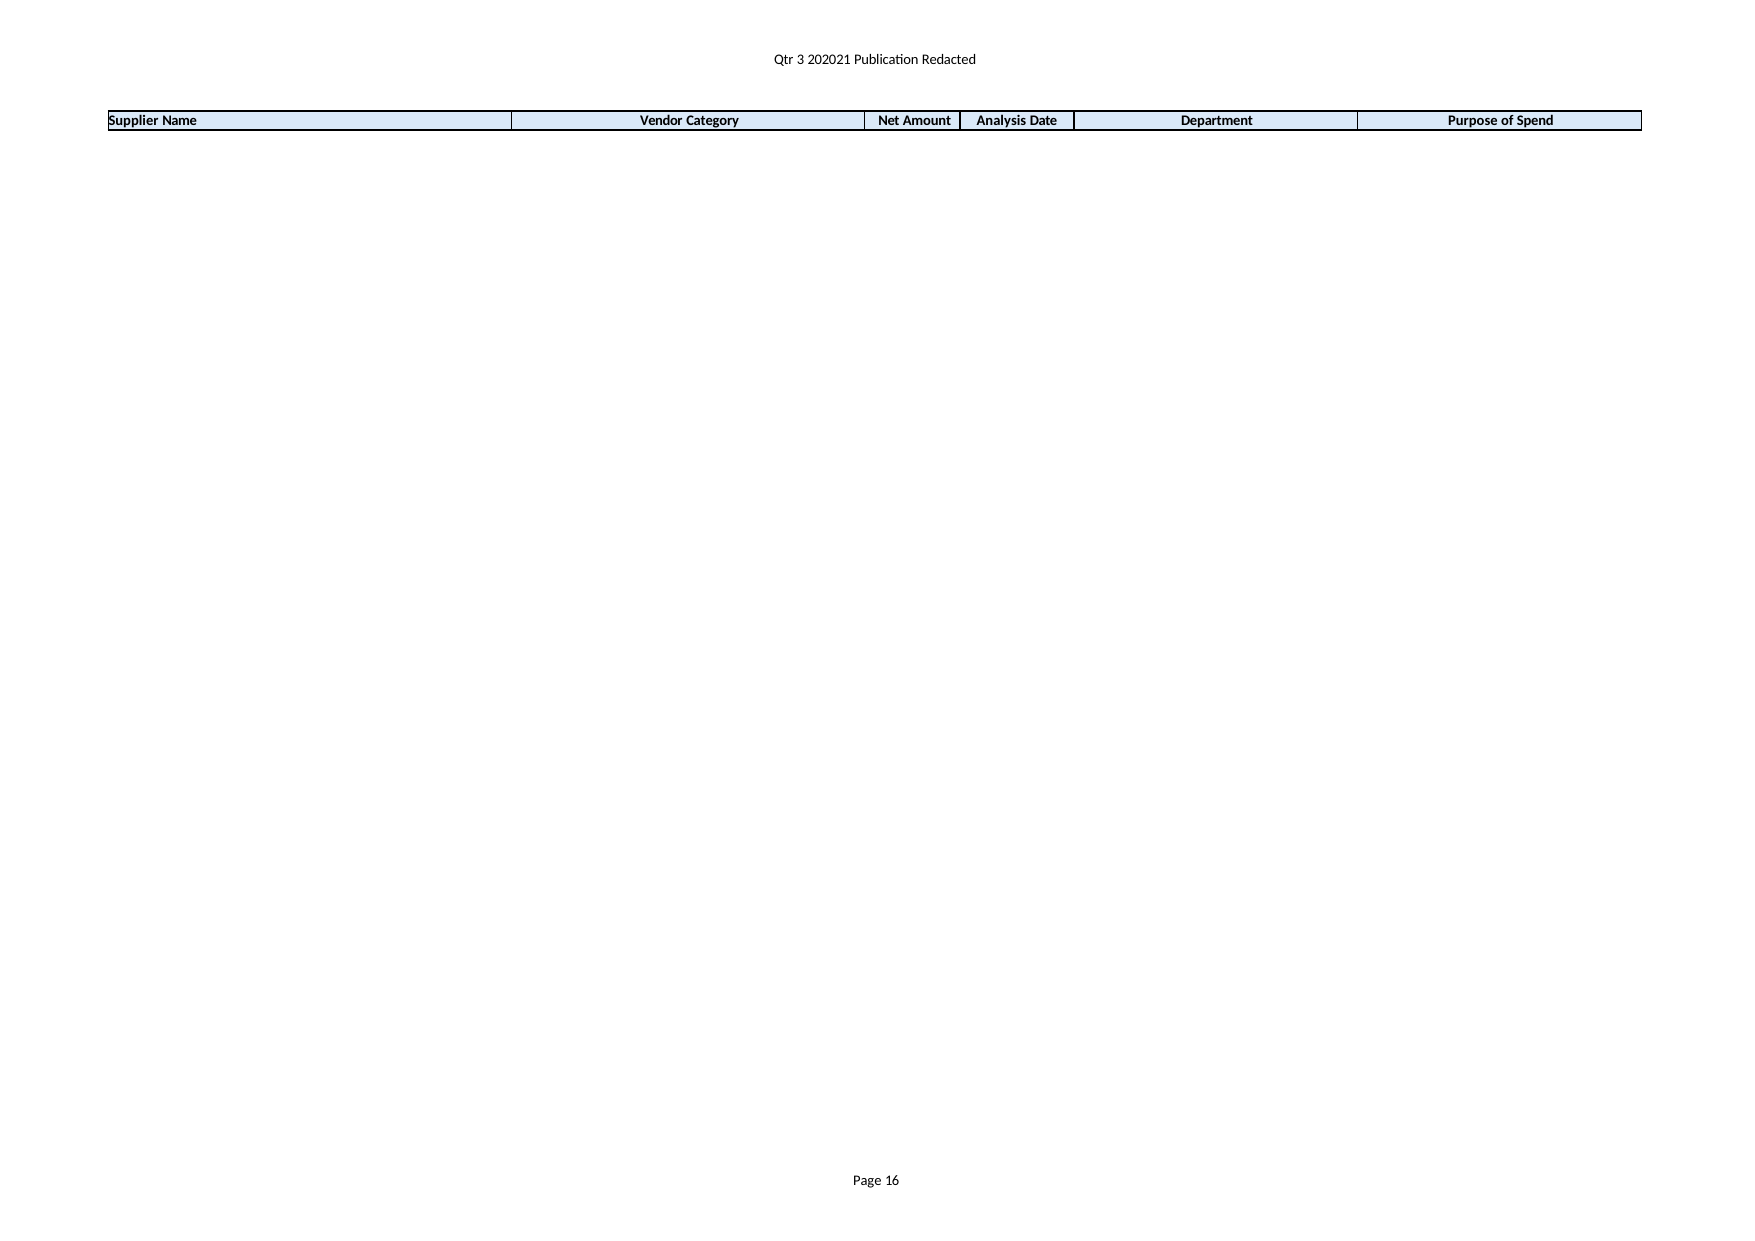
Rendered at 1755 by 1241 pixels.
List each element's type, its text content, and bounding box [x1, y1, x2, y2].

table_header Supplier Name [109, 112, 511, 129]
table_header Vendor Category [512, 112, 864, 129]
table_header Department [1075, 112, 1357, 129]
table_header Purpose of Spend [1358, 112, 1641, 129]
table_header Analysis Date [961, 112, 1073, 129]
table_header Net Amount [865, 112, 959, 129]
